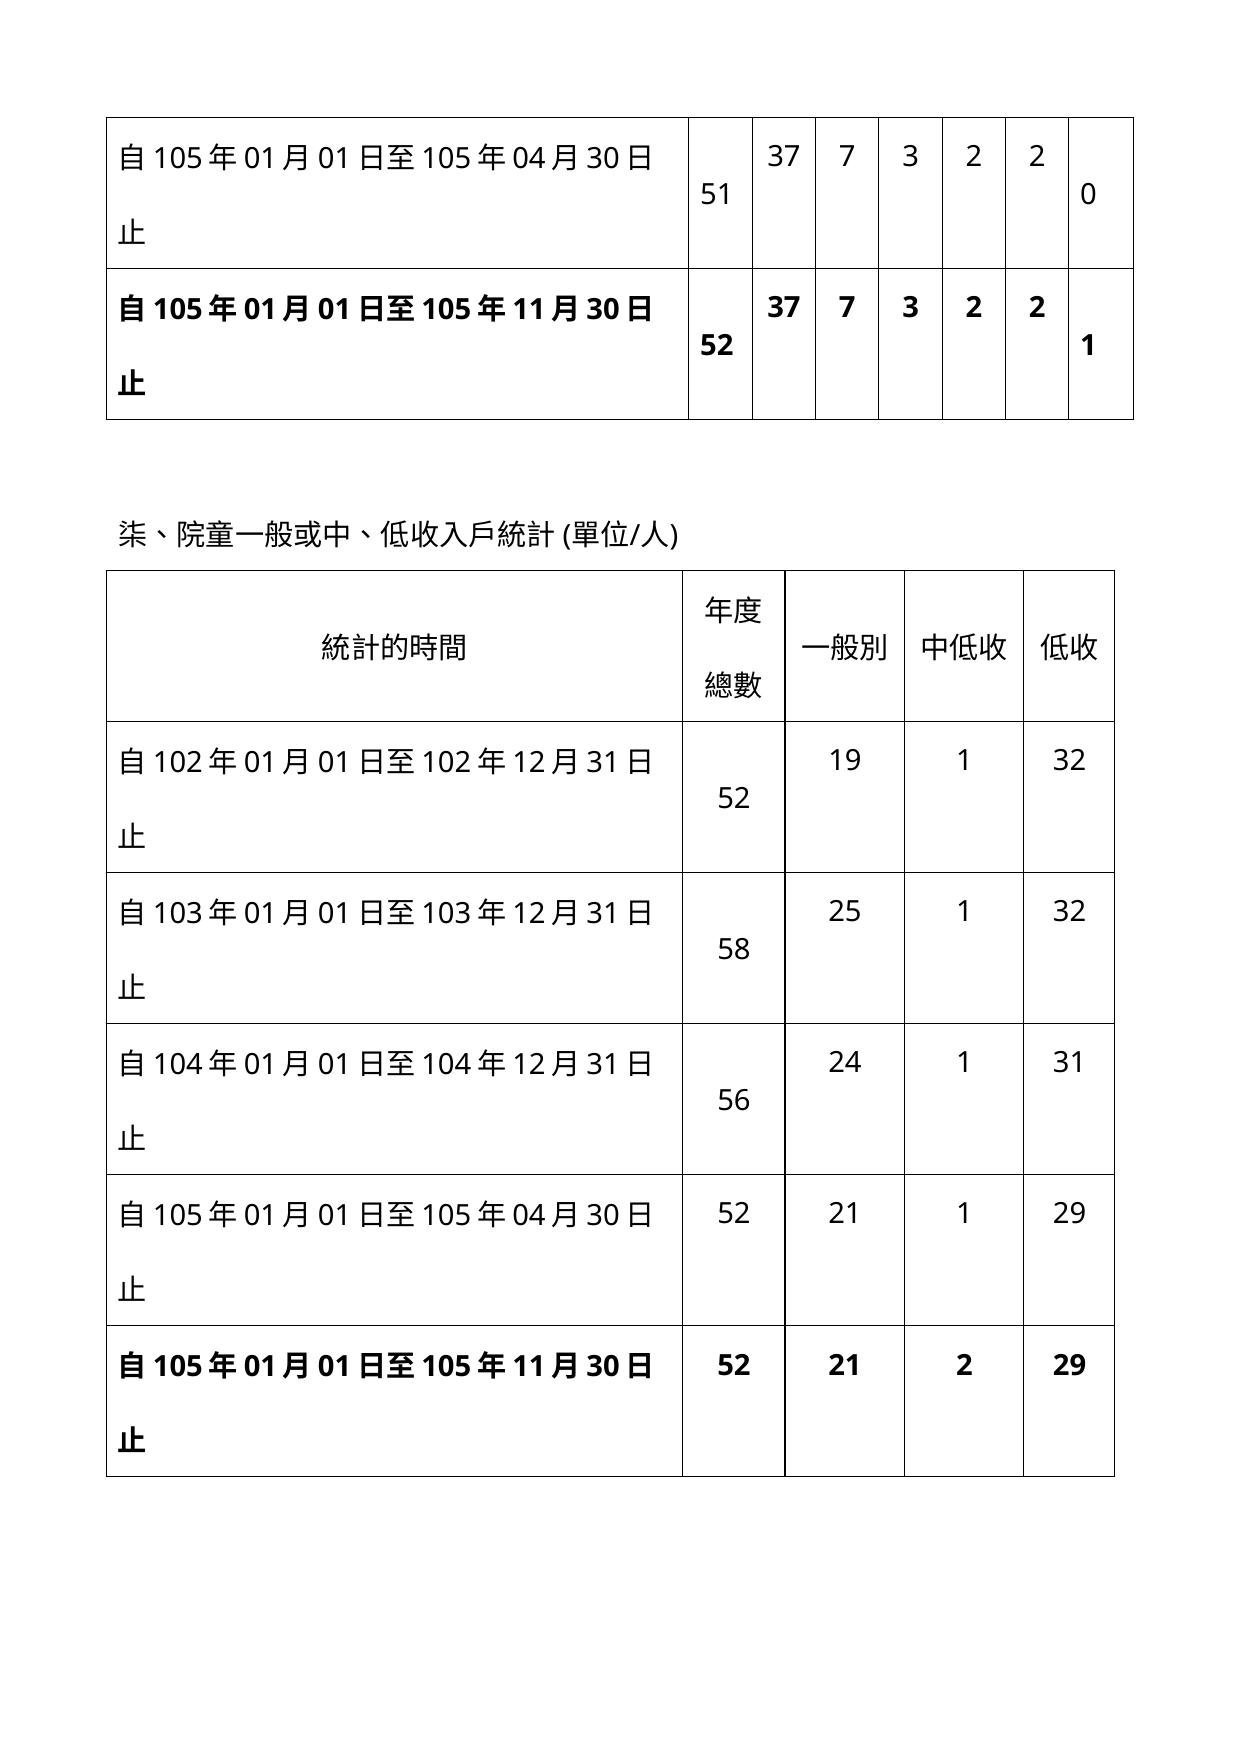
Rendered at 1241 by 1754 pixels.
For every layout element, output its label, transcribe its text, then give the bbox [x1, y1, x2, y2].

table_cell 7 [816, 118, 878, 268]
table_cell 2 [943, 269, 1005, 419]
table_cell 自105年01月01日至105年04月30日止 [107, 118, 688, 268]
table_header 一般別 [786, 571, 904, 721]
table_cell 52 [683, 1175, 784, 1325]
table_cell 56 [683, 1024, 784, 1174]
table_cell 自103年01月01日至103年12月31日止 [107, 873, 682, 1023]
table_cell 1 [905, 873, 1023, 1023]
table_cell 19 [786, 722, 904, 872]
table_cell 32 [1024, 873, 1114, 1023]
table_cell 自105年01月01日至105年04月30日止 [107, 1175, 682, 1325]
table_cell 2 [1006, 118, 1068, 268]
table_header 統計的時間 [107, 571, 682, 721]
table_cell 2 [905, 1326, 1023, 1476]
table_cell 32 [1024, 722, 1114, 872]
table_cell 1 [905, 1024, 1023, 1174]
table_cell 3 [879, 118, 942, 268]
table_cell 1 [1069, 269, 1133, 419]
table_cell 自102年01月01日至102年12月31日止 [107, 722, 682, 872]
table_cell 自105年01月01日至105年11月30日止 [107, 1326, 682, 1476]
table_cell 21 [786, 1326, 904, 1476]
table_cell 7 [816, 269, 878, 419]
table_cell 37 [753, 118, 815, 268]
table_cell 2 [1006, 269, 1068, 419]
table_cell 2 [943, 118, 1005, 268]
table_header 中低收 [905, 571, 1023, 721]
table_header 年度 總數 [683, 571, 784, 721]
table_cell 自104年01月01日至104年12月31日止 [107, 1024, 682, 1174]
table_cell 29 [1024, 1175, 1114, 1325]
text 柒、院童一般或中、低收入戶統計 (單位/人) [118, 495, 1122, 570]
table_cell 29 [1024, 1326, 1114, 1476]
table_cell 52 [683, 1326, 784, 1476]
table_cell 1 [905, 722, 1023, 872]
table_cell 31 [1024, 1024, 1114, 1174]
table_cell 21 [786, 1175, 904, 1325]
table_cell 24 [786, 1024, 904, 1174]
table_cell 37 [753, 269, 815, 419]
table_cell 0 [1069, 118, 1133, 268]
table_cell 自105年01月01日至105年11月30日止 [107, 269, 688, 419]
table_cell 58 [683, 873, 784, 1023]
table_cell 52 [689, 269, 752, 419]
table_cell 52 [683, 722, 784, 872]
table_cell 25 [786, 873, 904, 1023]
table_header 低收 [1024, 571, 1114, 721]
table_cell 51 [689, 118, 752, 268]
table_cell 1 [905, 1175, 1023, 1325]
table_cell 3 [879, 269, 942, 419]
